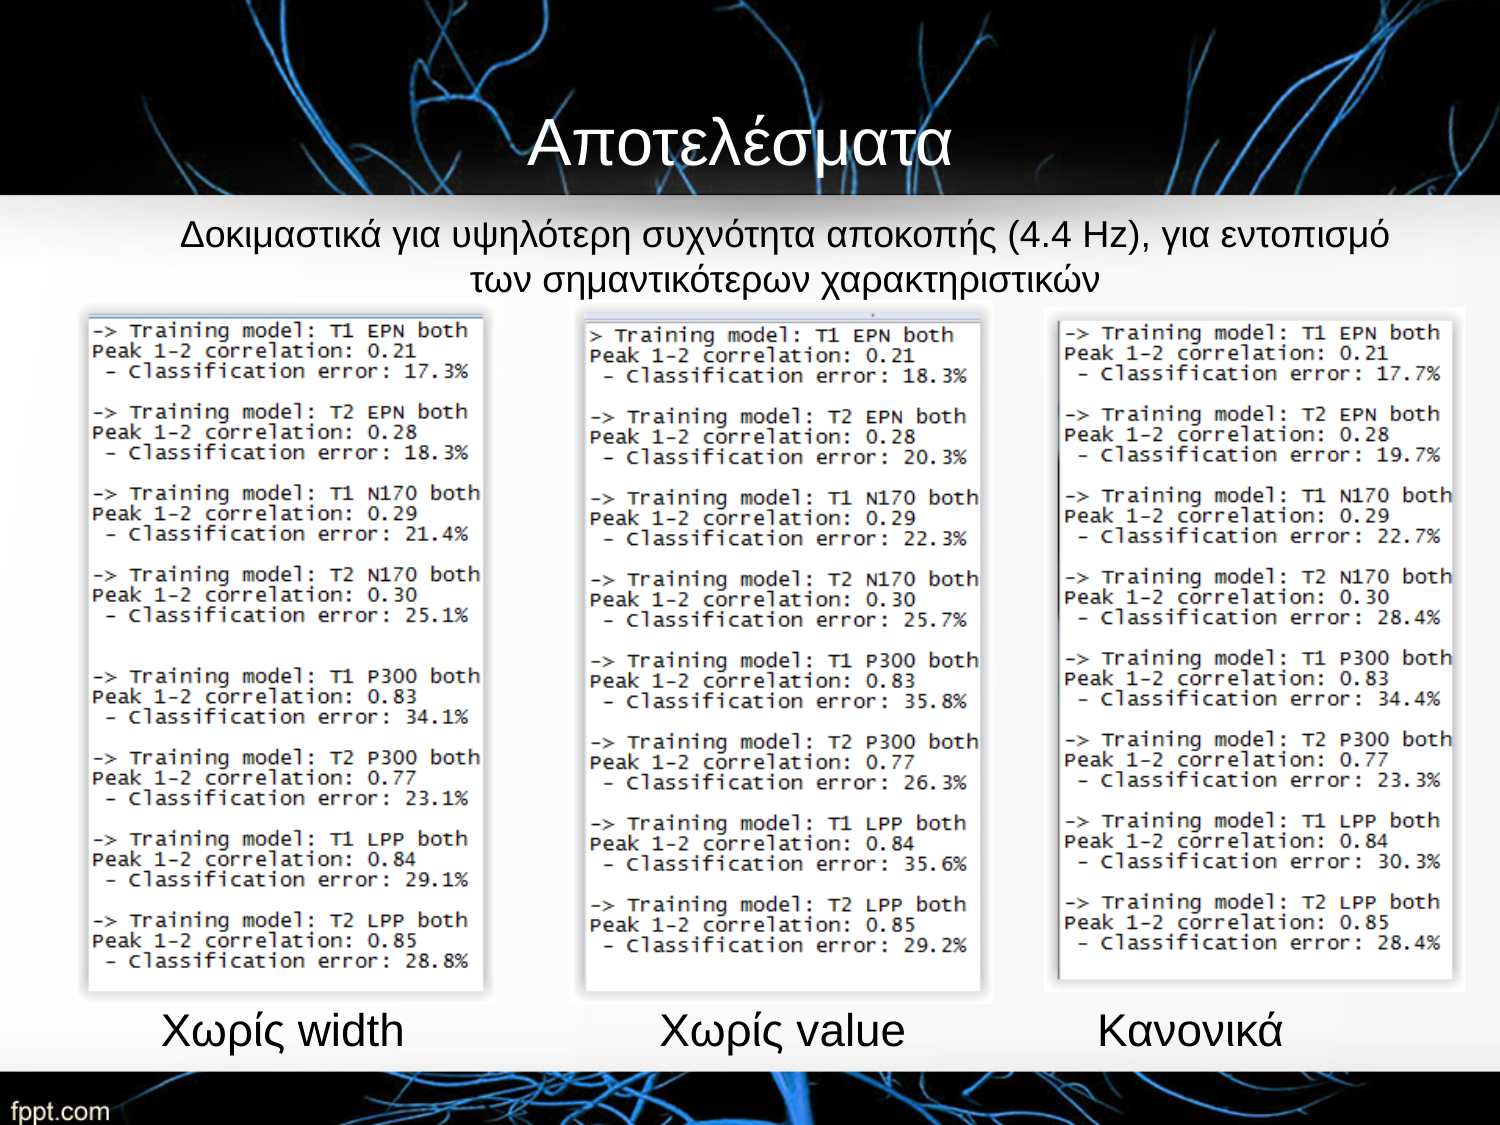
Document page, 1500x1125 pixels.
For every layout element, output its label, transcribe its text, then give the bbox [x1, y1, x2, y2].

picture [0, 0, 1500, 1125]
title Αποτελέσματα [75, 45, 1425, 202]
list Δοκιμαστικά για υψηλότερη συχνότητα αποκοπής (4.4 Hz), για εντοπισμό των σημαντικότερων χαρακτηριστικών Χωρίς width Χωρίς value Κανονικά [75, 202, 1425, 945]
